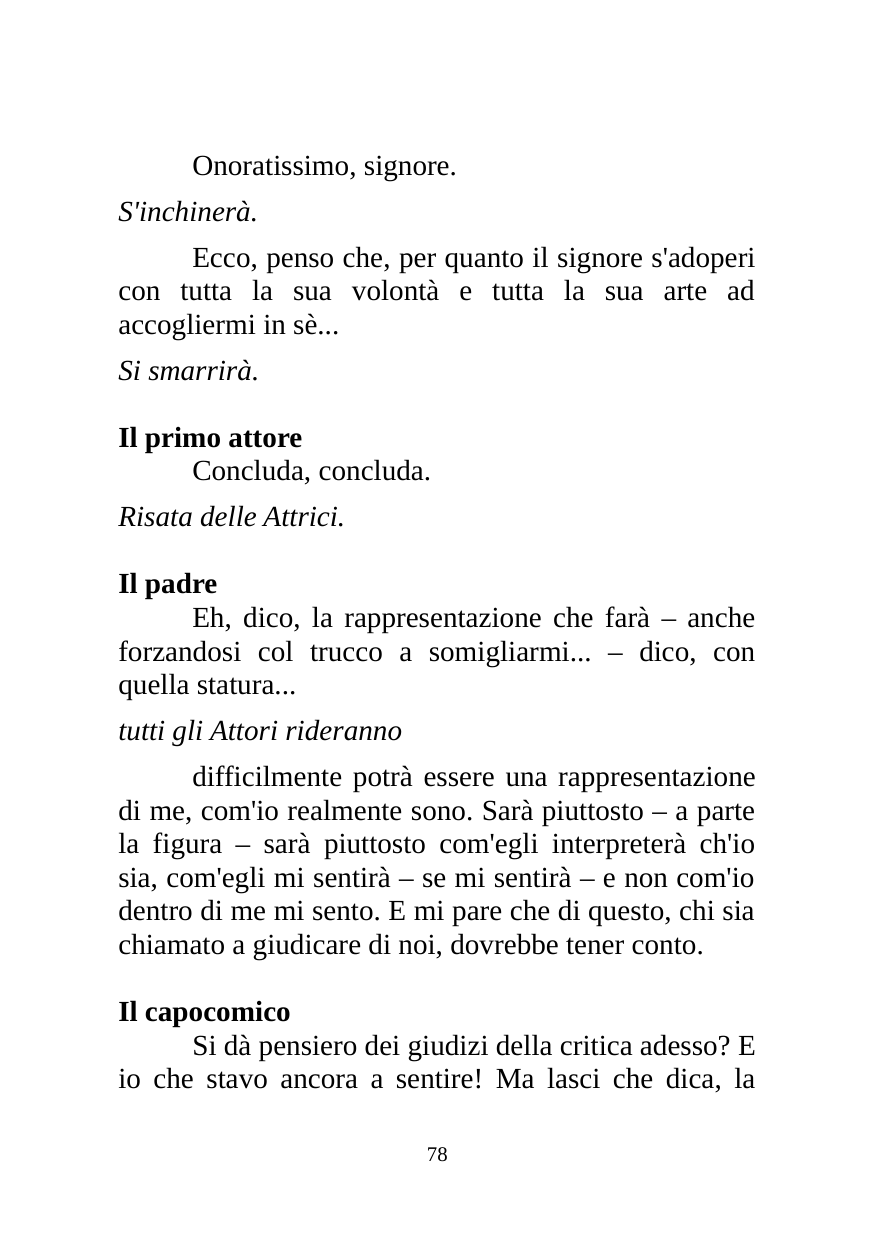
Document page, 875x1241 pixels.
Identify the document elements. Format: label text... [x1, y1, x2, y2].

text Si smarrirà. [118, 353, 756, 386]
text Risata delle Attrici. [118, 499, 756, 533]
text Il capocomico [118, 994, 756, 1028]
text Il primo attore [118, 420, 756, 453]
text Ecco, penso che, per quanto il signore s'adoperi con tutta la sua volontà e tutta la sua arte ad accogliermi in sè... [118, 240, 756, 340]
text difficilmente potrà essere una rappresentazione di me, com'io realmente sono. Sarà piuttosto – a parte la figura – sarà piuttosto com'egli interpreterà ch'io sia, com'egli mi sentirà – se mi sentirà – e non com'io dentro di me mi sento. E mi pare che di questo, chi sia chiamato a giudicare di noi, dovrebbe tener conto. [118, 759, 756, 961]
text tutti gli Attori rideranno [118, 713, 756, 747]
text Concluda, concluda. [118, 453, 756, 487]
text Il padre [118, 567, 756, 600]
text S'inchinerà. [118, 194, 756, 227]
text Si dà pensiero dei giudizi della critica adesso? E io che stavo ancora a sentire! Ma lasci che dica, la [118, 1028, 756, 1095]
text Onoratissimo, signore. [118, 148, 756, 181]
text Eh, dico, la rappresentazione che farà – anche forzandosi col trucco a somigliarmi... – dico, con quella statura... [118, 600, 756, 701]
